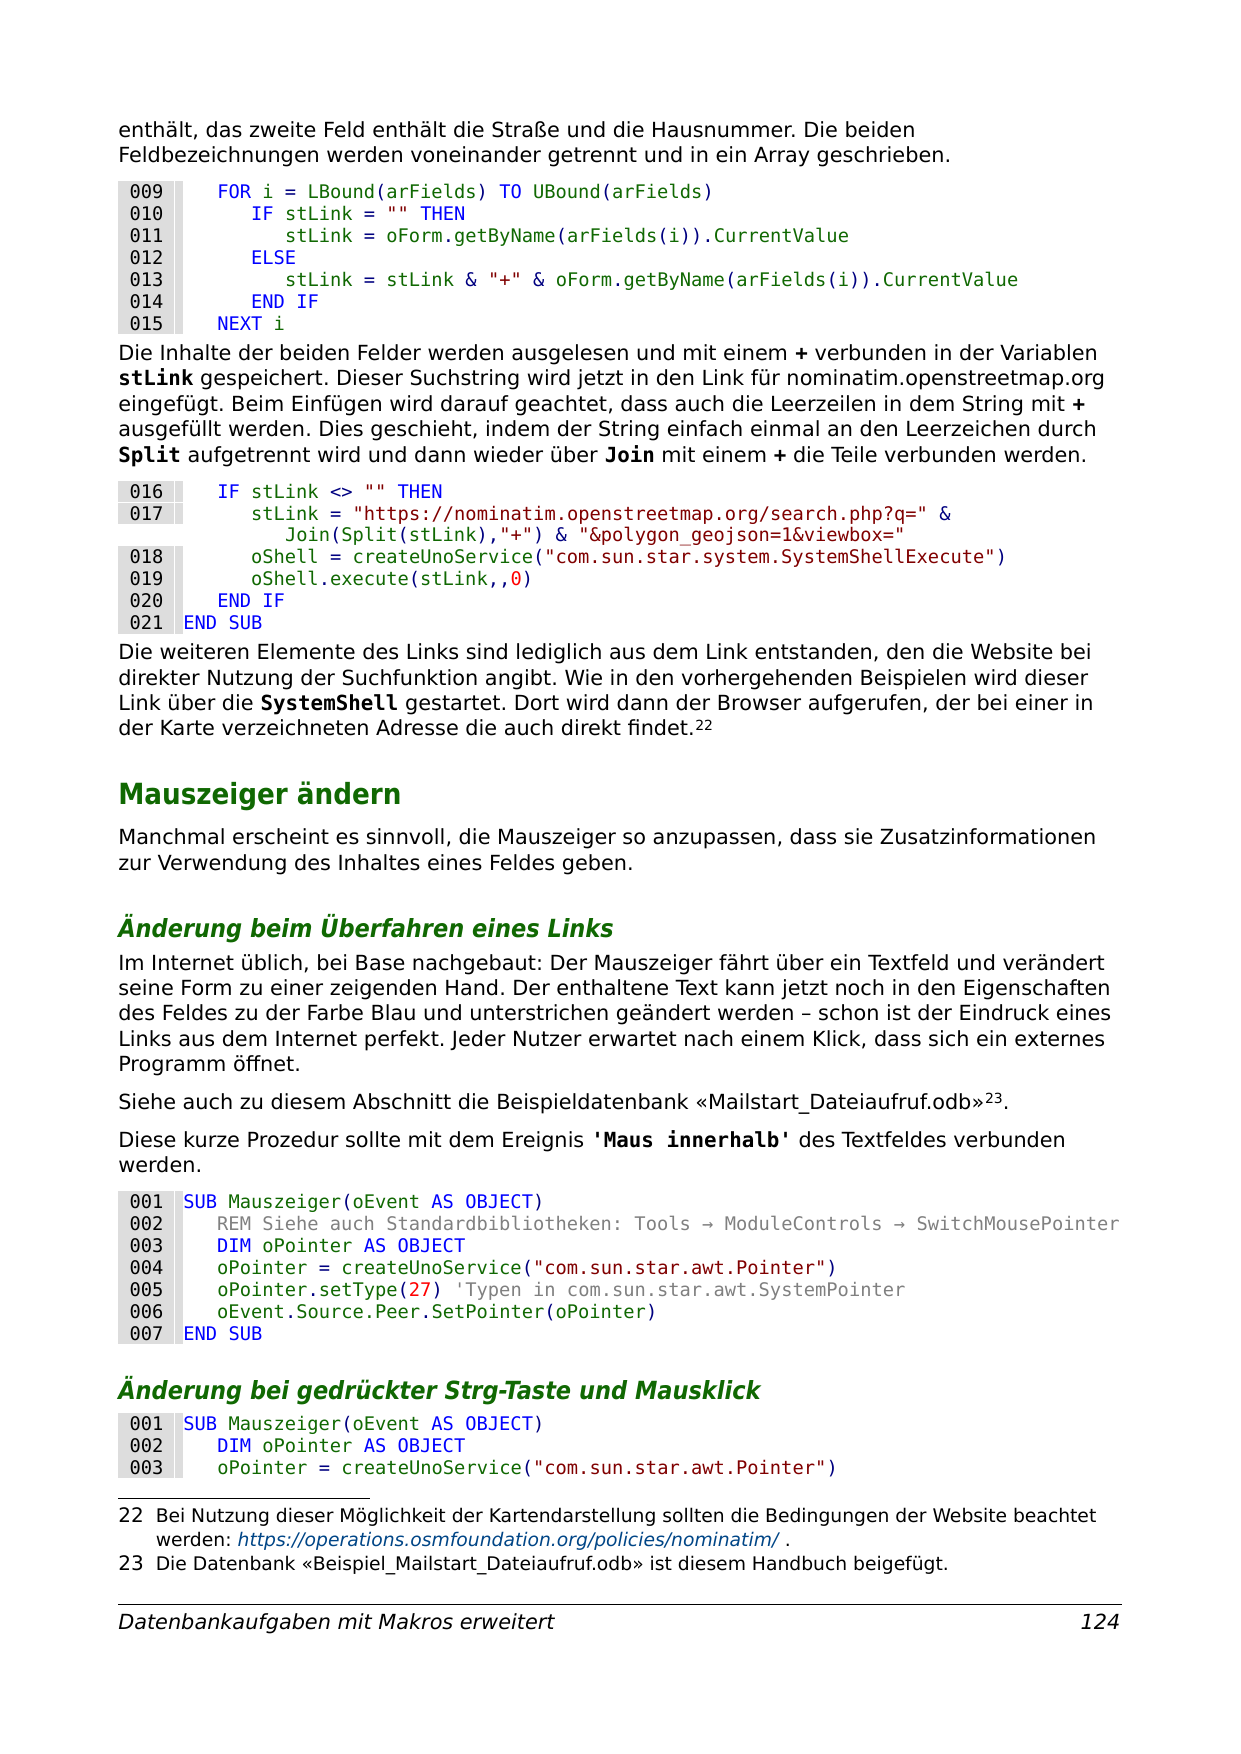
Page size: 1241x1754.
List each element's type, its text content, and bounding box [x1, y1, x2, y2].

text Manchmal erscheint es sinnvoll, die Mauszeiger so anzupassen, dass sie Zusatzinformationen zur Verwendung des Inhaltes eines Feldes geben. [118, 825, 1122, 875]
list DIM oPointer AS OBJECT [183, 1435, 1122, 1457]
list stLink = oForm.getByName(arFields(i)).CurrentValue [183, 225, 1122, 247]
subtitle Mauszeiger ändern [118, 777, 1122, 811]
list oPointer = createUnoService("com.sun.star.awt.Pointer") [183, 1257, 1122, 1279]
list oPointer.setType(27) 'Typen in com.sun.star.awt.SystemPointer [183, 1279, 1122, 1301]
list END IF [183, 291, 1122, 313]
subtitle Änderung beim Überfahren eines Links [118, 914, 1122, 943]
list SUB Mauszeiger(oEvent AS OBJECT) [183, 1413, 1122, 1435]
subtitle Änderung bei gedrückter Strg-Taste und Mausklick [118, 1376, 1122, 1405]
list stLink = stLink & "+" & oForm.getByName(arFields(i)).CurrentValue [183, 269, 1122, 291]
list IF stLink = "" THEN [183, 203, 1122, 225]
text Im Internet üblich, bei Base nachgebaut: Der Mauszeiger fährt über ein Textfeld und verändert seine Form zu einer zeigenden Hand. Der enthaltene Text kann jetzt noch in den Eigenschaften des Feldes zu der Farbe Blau und unterstrichen geändert werden – schon ist der Eindruck eines Links aus dem Internet perfekt. Jeder Nutzer erwartet nach einem Klick, dass sich ein externes Programm öffnet. [118, 951, 1122, 1077]
list stLink = "https://nominatim.openstreetmap.org/search.php?q=" & Join(Split(stLink),"+") & "&polygon_geojson=1&viewbox=" [118, 502, 1122, 546]
text Die Inhalte der beiden Felder werden ausgelesen und mit einem + verbunden in der Variablen stLink gespeichert. Dieser Suchstring wird jetzt in den Link für nominatim.openstreetmap.org eingefügt. Beim Einfügen wird darauf geachtet, dass auch die Leerzeilen in dem String mit + ausgefüllt werden. Dies geschieht, indem der String einfach einmal an den Leerzeichen durch Split aufgetrennt wird und dann wieder über Join mit einem + die Teile verbunden werden. [118, 341, 1122, 467]
list IF stLink <> "" THEN [183, 481, 1122, 502]
list END SUB [183, 612, 1122, 634]
list oShell = createUnoService("com.sun.star.system.SystemShellExecute") [183, 546, 1122, 568]
list FOR i = LBound(arFields) TO UBound(arFields) [183, 181, 1122, 203]
list oPointer = createUnoService("com.sun.star.awt.Pointer") [183, 1457, 1122, 1478]
list SUB Mauszeiger(oEvent AS OBJECT) [183, 1191, 1122, 1213]
list END SUB [183, 1323, 1122, 1344]
text Die weiteren Elemente des Links sind lediglich aus dem Link entstanden, den die Website bei direkter Nutzung der Suchfunktion angibt. Wie in den vorhergehenden Beispielen wird dieser Link über die SystemShell gestartet. Dort wird dann der Browser aufgerufen, der bei einer in der Karte verzeichneten Adresse die auch direkt findet. [118, 640, 1122, 741]
text Bei Nutzung dieser Möglichkeit der Kartendarstellung sollten die Bedingungen der Website beachtet werden: https://operations.osmfoundation.org/policies/nominatim/ . [118, 1504, 1122, 1551]
text Siehe auch zu diesem Abschnitt die Beispieldatenbank «Mailstart_Dateiaufruf.odb». [118, 1090, 1122, 1114]
list ELSE [183, 247, 1122, 269]
text Diese kurze Prozedur sollte mit dem Ereignis 'Maus innerhalb' des Textfeldes verbunden werden. [118, 1128, 1122, 1178]
text enthält, das zweite Feld enthält die Straße und die Hausnummer. Die beiden Feldbezeichnungen werden voneinander getrennt und in ein Array geschrieben. [118, 118, 1122, 168]
list oShell.execute(stLink,,0) [183, 568, 1122, 590]
list END IF [183, 590, 1122, 612]
list REM Siehe auch Standardbibliotheken: Tools → ModuleControls → SwitchMousePointer [183, 1213, 1122, 1235]
list NEXT i [183, 313, 1122, 334]
list oEvent.Source.Peer.SetPointer(oPointer) [183, 1301, 1122, 1323]
list DIM oPointer AS OBJECT [183, 1235, 1122, 1257]
text Die Datenbank «Beispiel_Mailstart_Dateiaufruf.odb» ist diesem Handbuch beigefügt. [118, 1552, 1122, 1575]
